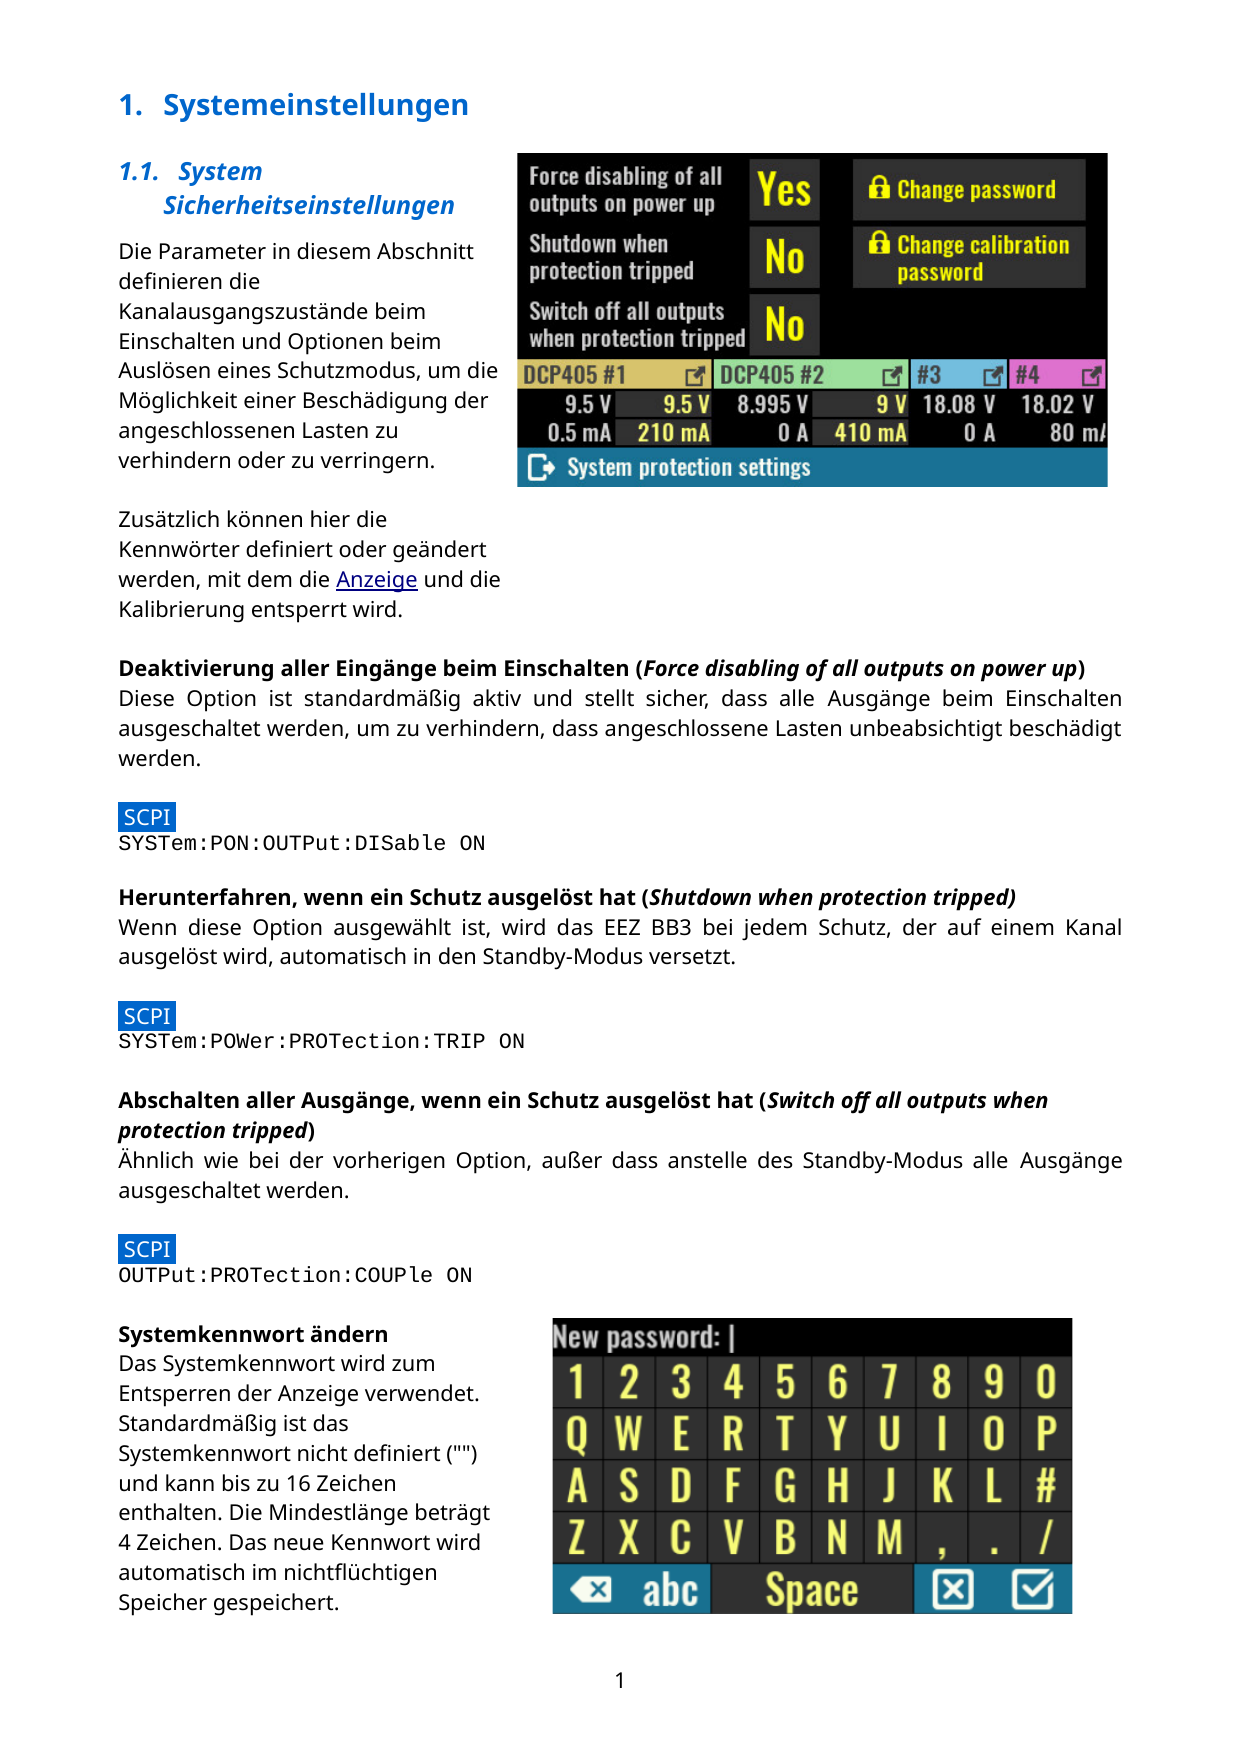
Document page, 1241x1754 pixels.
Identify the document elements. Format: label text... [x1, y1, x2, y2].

table_cell Abschalten aller Ausgänge, wenn ein Schutz ausgelöst hat (Switch off all outputs when protection tripped) Ähnlich wie bei der vorherigen Option, außer dass anstelle des Standby-Modus alle Ausgänge ausgeschaltet werden. SCPI OUTPut:PROTection:COUPle ON [118, 1085, 1123, 1318]
subtitle Systemeinstellungen [118, 84, 1122, 124]
picture [517, 153, 1108, 487]
table_cell Systemkennwort ändern Das Systemkennwort wird zum Entsperren der Anzeige verwendet. Standardmäßig ist das Systemkennwort nicht definiert ("") und kann bis zu 16 Zeichen enthalten. Die Mindestlänge beträgt 4 Zeichen. Das neue Kennwort wird automatisch im nichtflüchtigen Speicher gespeichert. [118, 1319, 502, 1646]
table_cell [502, 1319, 1123, 1646]
table_cell Herunterfahren, wenn ein Schutz ausgelöst hat (Shutdown when protection tripped) Wenn diese Option ausgewählt ist, wird das EEZ BB3 bei jedem Schutz, der auf einem Kanal ausgelöst wird, automatisch in den Standby-Modus versetzt. SCPI SYSTem:POWer:PROTection:TRIP ON [118, 882, 1123, 1085]
table_cell Deaktivierung aller Eingänge beim Einschalten (Force disabling of all outputs on power up) Diese Option ist standardmäßig aktiv und stellt sicher, dass alle Ausgänge beim Einschalten ausgeschaltet werden, um zu verhindern, dass angeschlossene Lasten unbeabsichtigt beschädigt werden. SCPI SYSTem:PON:OUTPut:DISable ON [118, 653, 1123, 882]
table_header [502, 153, 1123, 653]
picture [552, 1318, 1073, 1614]
table_header System Sicherheitseinstellungen Die Parameter in diesem Abschnitt definieren die Kanalausgangszustände beim Einschalten und Optionen beim Auslösen eines Schutzmodus, um die Möglichkeit einer Beschädigung der angeschlossenen Lasten zu verhindern oder zu verringern. Zusätzlich können hier die Kennwörter definiert oder geändert werden, mit dem die Anzeige und die Kalibrierung entsperrt wird. [118, 153, 502, 653]
